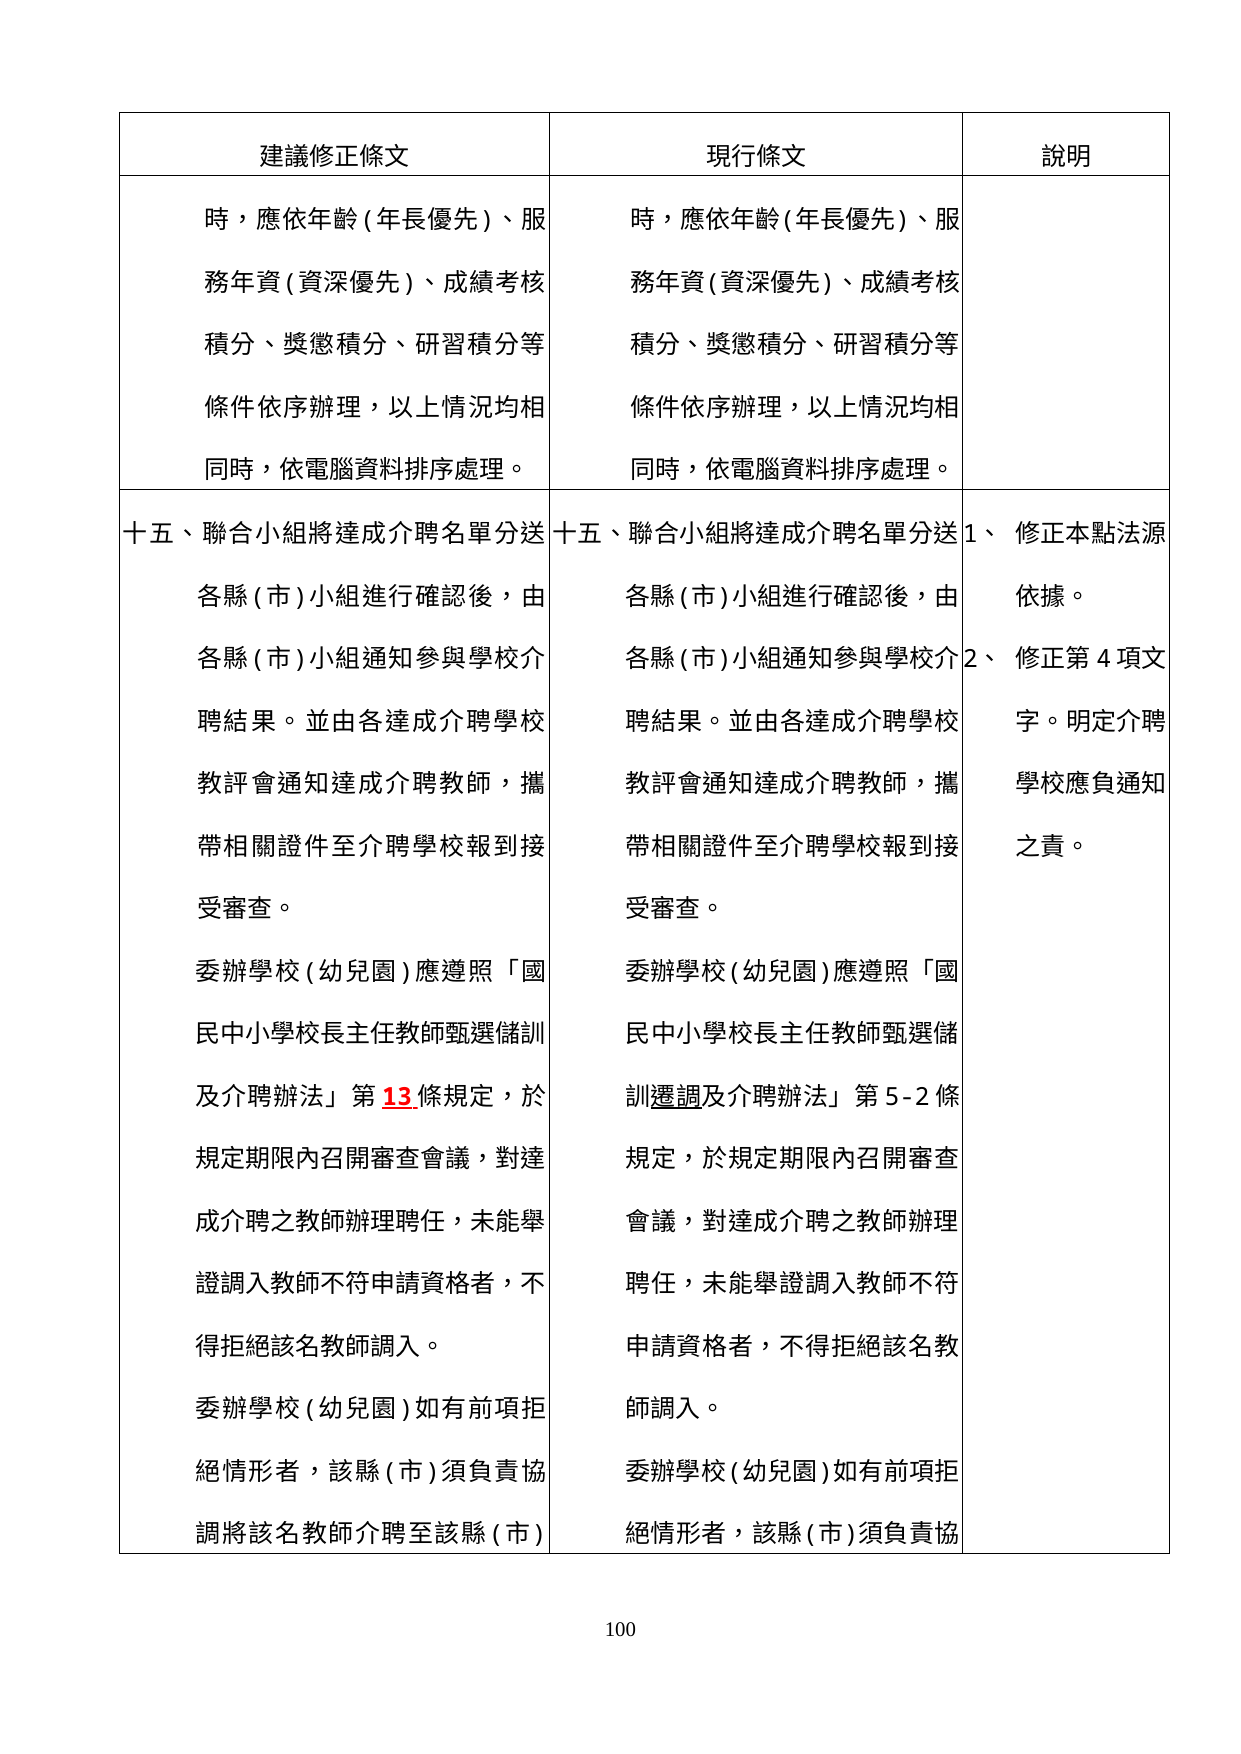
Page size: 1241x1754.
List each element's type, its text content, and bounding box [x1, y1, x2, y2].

table_cell 時，應依年齡(年長優先)、服務年資(資深優先)、成績考核積分、獎懲積分、研習積分等條件依序辦理，以上情況均相同時，依電腦資料排序處理。 [120, 176, 549, 489]
table_header 說明 [963, 113, 1169, 175]
table_cell 修正本點法源依據。 修正第4項文字。明定介聘學校應負通知之責。 [963, 490, 1169, 1552]
table_header 建議修正條文 [120, 113, 549, 175]
table_header 現行條文 [550, 113, 962, 175]
table_cell 時，應依年齡(年長優先)、服務年資(資深優先)、成績考核積分、獎懲積分、研習積分等條件依序辦理，以上情況均相同時，依電腦資料排序處理。 [550, 176, 962, 489]
table_cell [963, 176, 1169, 489]
table_cell 十五、聯合小組將達成介聘名單分送各縣(市)小組進行確認後，由各縣(市)小組通知參與學校介聘結果。並由各達成介聘學校教評會通知達成介聘教師，攜帶相關證件至介聘學校報到接受審查。 委辦學校(幼兒園)應遵照「國民中小學校長主任教師甄選儲訓遷調及介聘辦法」第5-2條規定，於規定期限內召開審查會議，對達成介聘之教師辦理聘任，未能舉證調入教師不符申請資格者，不得拒絕該名教師調入。 委辦學校(幼兒園)如有前項拒絕情形者，該縣(市)須負責協 [550, 490, 962, 1552]
table_cell 十五、聯合小組將達成介聘名單分送各縣(市)小組進行確認後，由各縣(市)小組通知參與學校介聘結果。並由各達成介聘學校教評會通知達成介聘教師，攜帶相關證件至介聘學校報到接受審查。 委辦學校(幼兒園)應遵照「國民中小學校長主任教師甄選儲訓及介聘辦法」第13條規定，於規定期限內召開審查會議，對達成介聘之教師辦理聘任，未能舉證調入教師不符申請資格者，不得拒絕該名教師調入。 委辦學校(幼兒園)如有前項拒絕情形者，該縣(市)須負責協調將該名教師介聘至該縣(市) [120, 490, 549, 1552]
